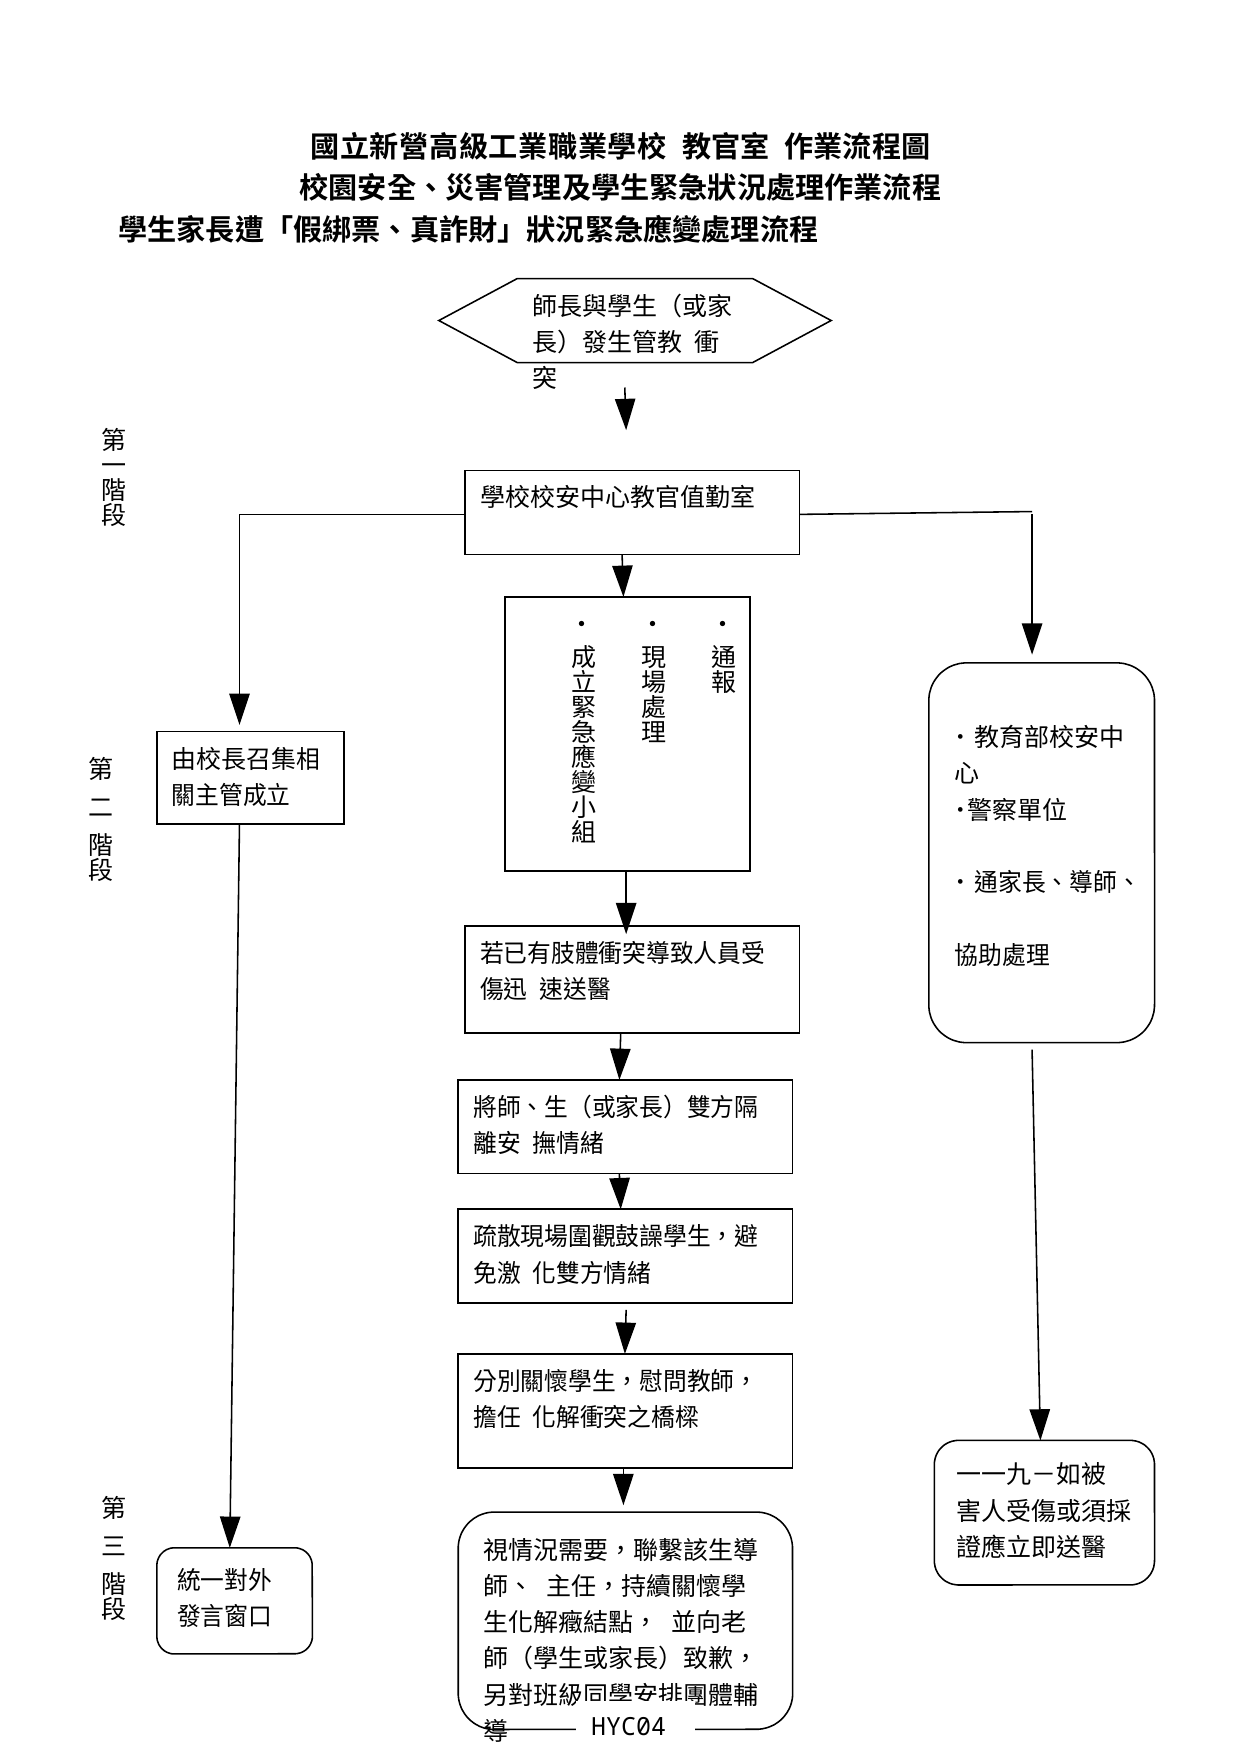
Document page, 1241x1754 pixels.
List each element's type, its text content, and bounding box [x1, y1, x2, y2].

text 第 三 階段 [95, 1495, 132, 1632]
text 第 二 階段 [83, 756, 119, 893]
text 國立新營高級工業職業學校 教官室 作業流程圖 [118, 103, 1122, 166]
text HYC04-8 [591, 1709, 680, 1746]
text 校園安全、災害管理及學生緊急狀況處理作業流程 [118, 166, 1122, 207]
text 學生家長遭「假綁票、真詐財」狀況緊急應變處理流程 [118, 207, 1122, 249]
text 第一階段 [95, 427, 132, 563]
